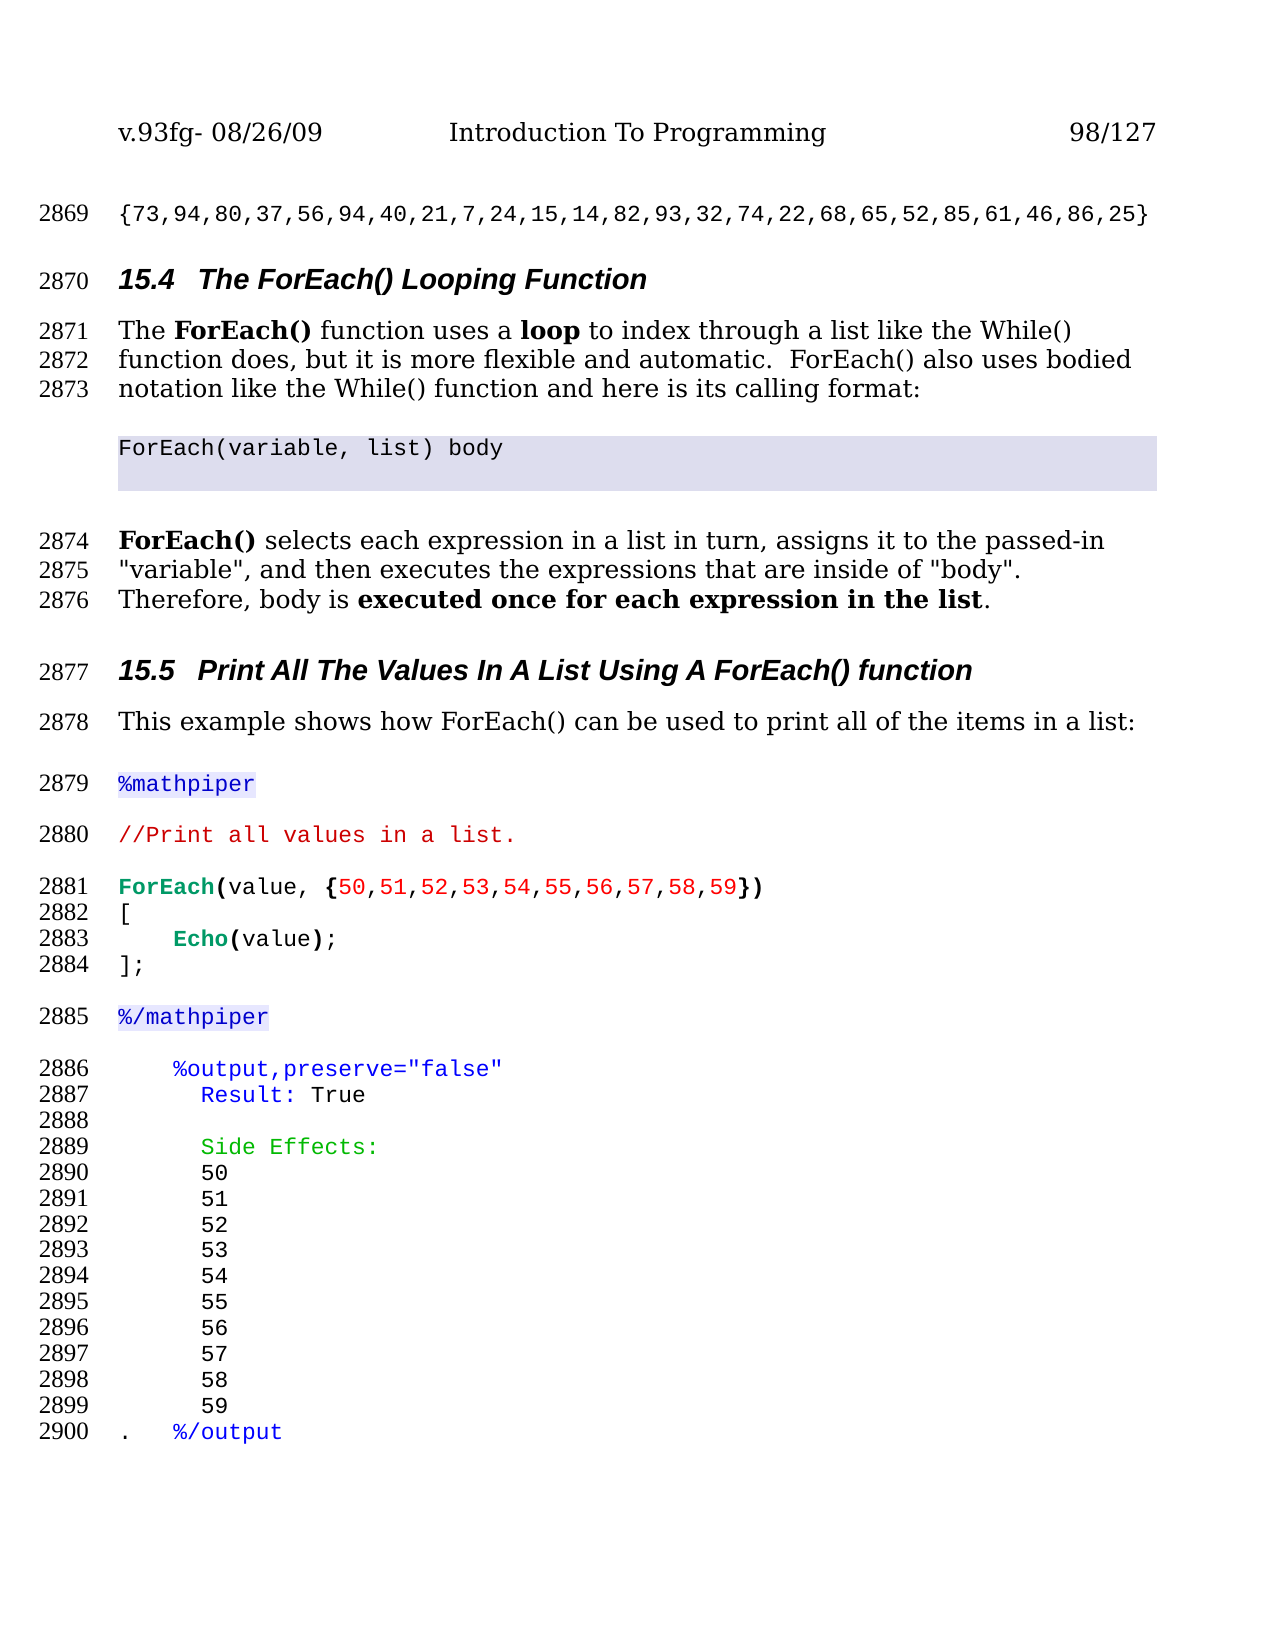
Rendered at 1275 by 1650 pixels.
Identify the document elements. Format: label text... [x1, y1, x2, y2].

text Side Effects: [118, 1135, 1157, 1161]
text 51 [118, 1187, 1157, 1213]
text . %/output [118, 1420, 1157, 1446]
text 57 [118, 1343, 1157, 1368]
subtitle Print All The Values In A List Using A ForEach() function [118, 653, 1157, 687]
text ForEach(value, {50,51,52,53,54,55,56,57,58,59}) [118, 876, 1157, 902]
text %/mathpiper [118, 1005, 1157, 1031]
text 53 [118, 1239, 1157, 1265]
text 50 [118, 1161, 1157, 1187]
table_header ForEach(variable, list) body [118, 436, 1157, 491]
text 54 [118, 1265, 1157, 1291]
text [ [118, 902, 1157, 928]
text {73,94,80,37,56,94,40,21,7,24,15,14,82,93,32,74,22,68,65,52,85,61,46,86,25} [118, 203, 1157, 229]
text %mathpiper [118, 772, 1157, 798]
text 56 [118, 1317, 1157, 1343]
text This example shows how ForEach() can be used to print all of the items in a list: [118, 708, 1157, 737]
text The ForEach() function uses a loop to index through a list like the While() function does, but it is more flexible and automatic. ForEach() also uses bodied notation like the While() function and here is its calling format: [118, 316, 1157, 404]
text 55 [118, 1291, 1157, 1317]
text 52 [118, 1213, 1157, 1239]
text ]; [118, 953, 1157, 979]
text Echo(value); [118, 928, 1157, 953]
text 58 [118, 1368, 1157, 1394]
subtitle The ForEach() Looping Function [118, 262, 1157, 295]
text Result: True [118, 1083, 1157, 1109]
text //Print all values in a list. [118, 824, 1157, 850]
text %output,preserve="false" [118, 1057, 1157, 1083]
text 59 [118, 1394, 1157, 1420]
text ForEach() selects each expression in a list in turn, assigns it to the passed-in "variable", and then executes the expressions that are inside of "body". Therefore, body is executed once for each expression in the list. [118, 526, 1157, 614]
